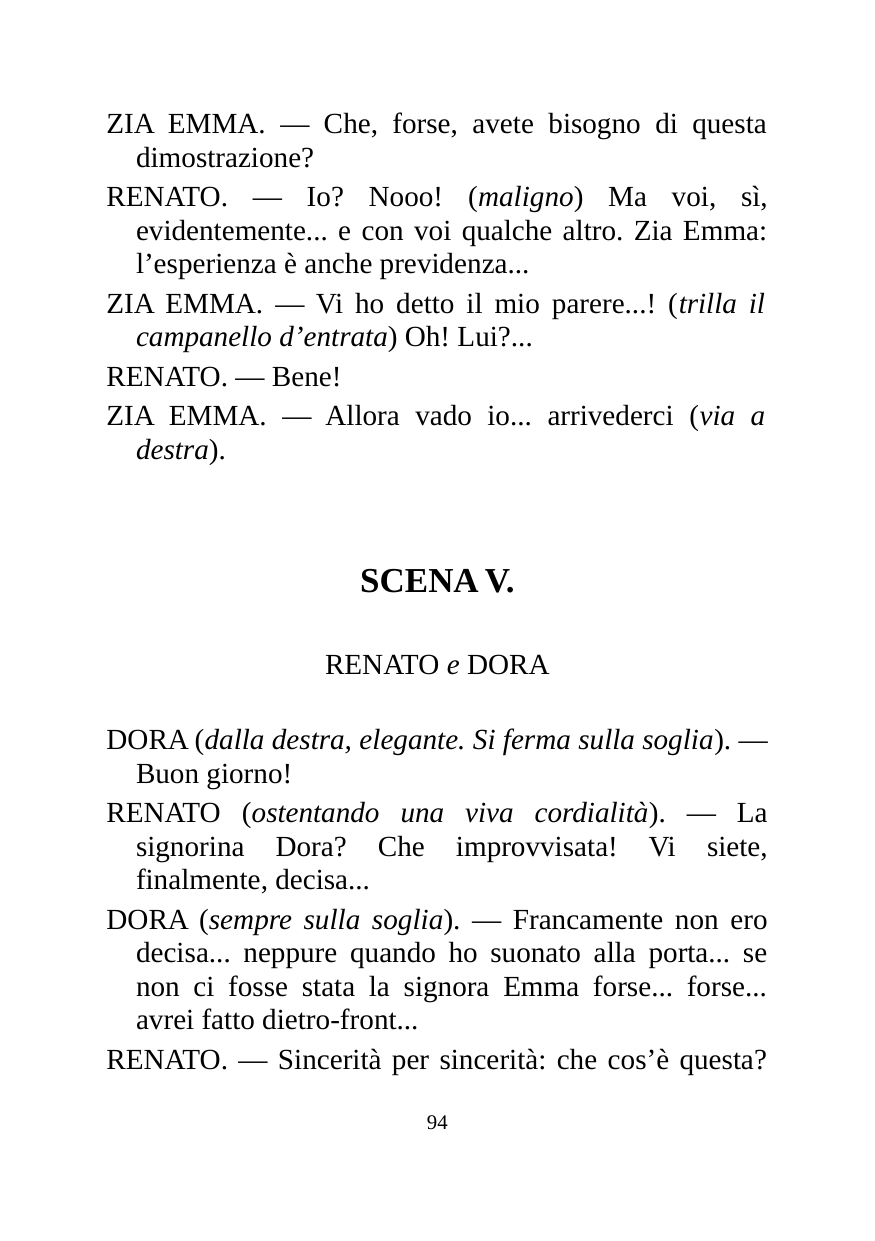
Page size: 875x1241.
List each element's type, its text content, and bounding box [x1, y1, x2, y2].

subtitle SCENA V. [106, 560, 768, 600]
text RENATO. — Sincerità per sincerità: che cos’è questa? [106, 1042, 768, 1076]
text RENATO e DORA [106, 647, 768, 681]
text DORA (dalla destra, elegante. Si ferma sulla soglia). — Buon giorno! [106, 722, 768, 789]
text RENATO. — Bene! [106, 359, 768, 392]
text RENATO. — Io? Nooo! (maligno) Ma voi, sì, evidentemente... e con voi qualche altro. Zia Emma: l’esperienza è anche previdenza... [106, 179, 768, 280]
text ZIA EMMA. — Che, forse, avete bisogno di questa dimostrazione? [106, 106, 768, 173]
text ZIA EMMA. — Vi ho detto il mio parere...! (trilla il campanello d’entrata) Oh! Lui?... [106, 286, 768, 353]
text DORA (sempre sulla soglia). — Francamente non ero decisa... neppure quando ho suonato alla porta... se non ci fosse stata la signora Emma forse... forse... avrei fatto dietro-front... [106, 902, 768, 1036]
text ZIA EMMA. — Allora vado io... arrivederci (via a destra). [106, 398, 768, 465]
text RENATO (ostentando una viva cordialità). — La signorina Dora? Che improvvisata! Vi siete, finalmente, decisa... [106, 795, 768, 896]
